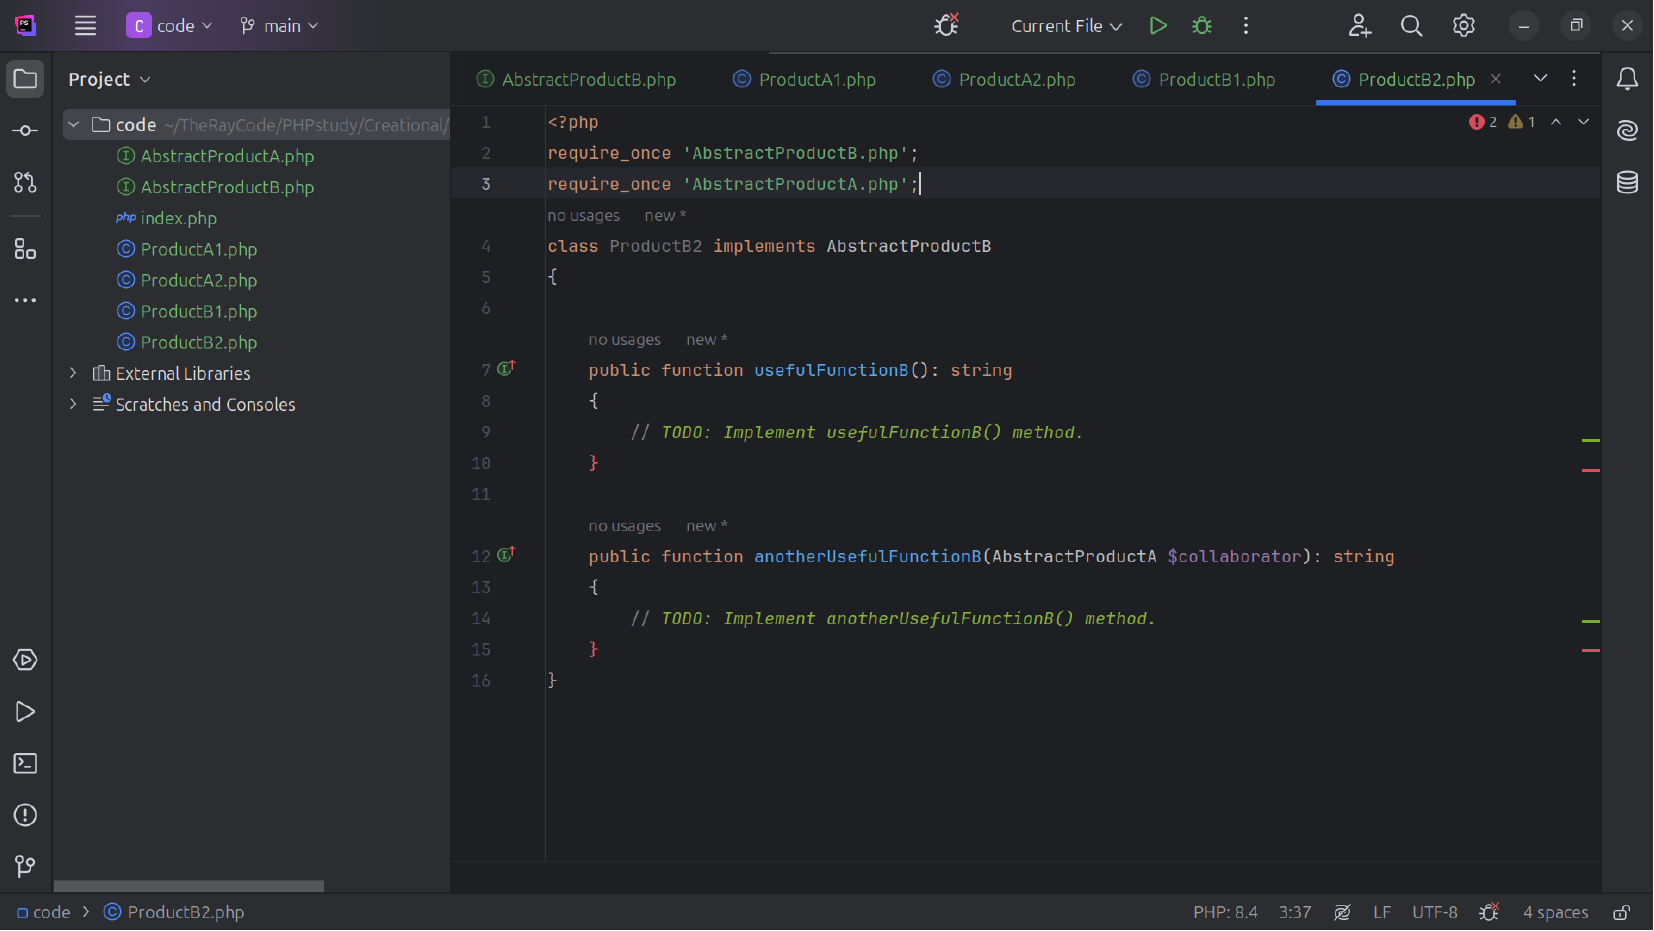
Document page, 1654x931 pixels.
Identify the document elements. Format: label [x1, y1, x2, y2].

picture [0, 0, 1653, 930]
text_box [15, 15, 31, 31]
